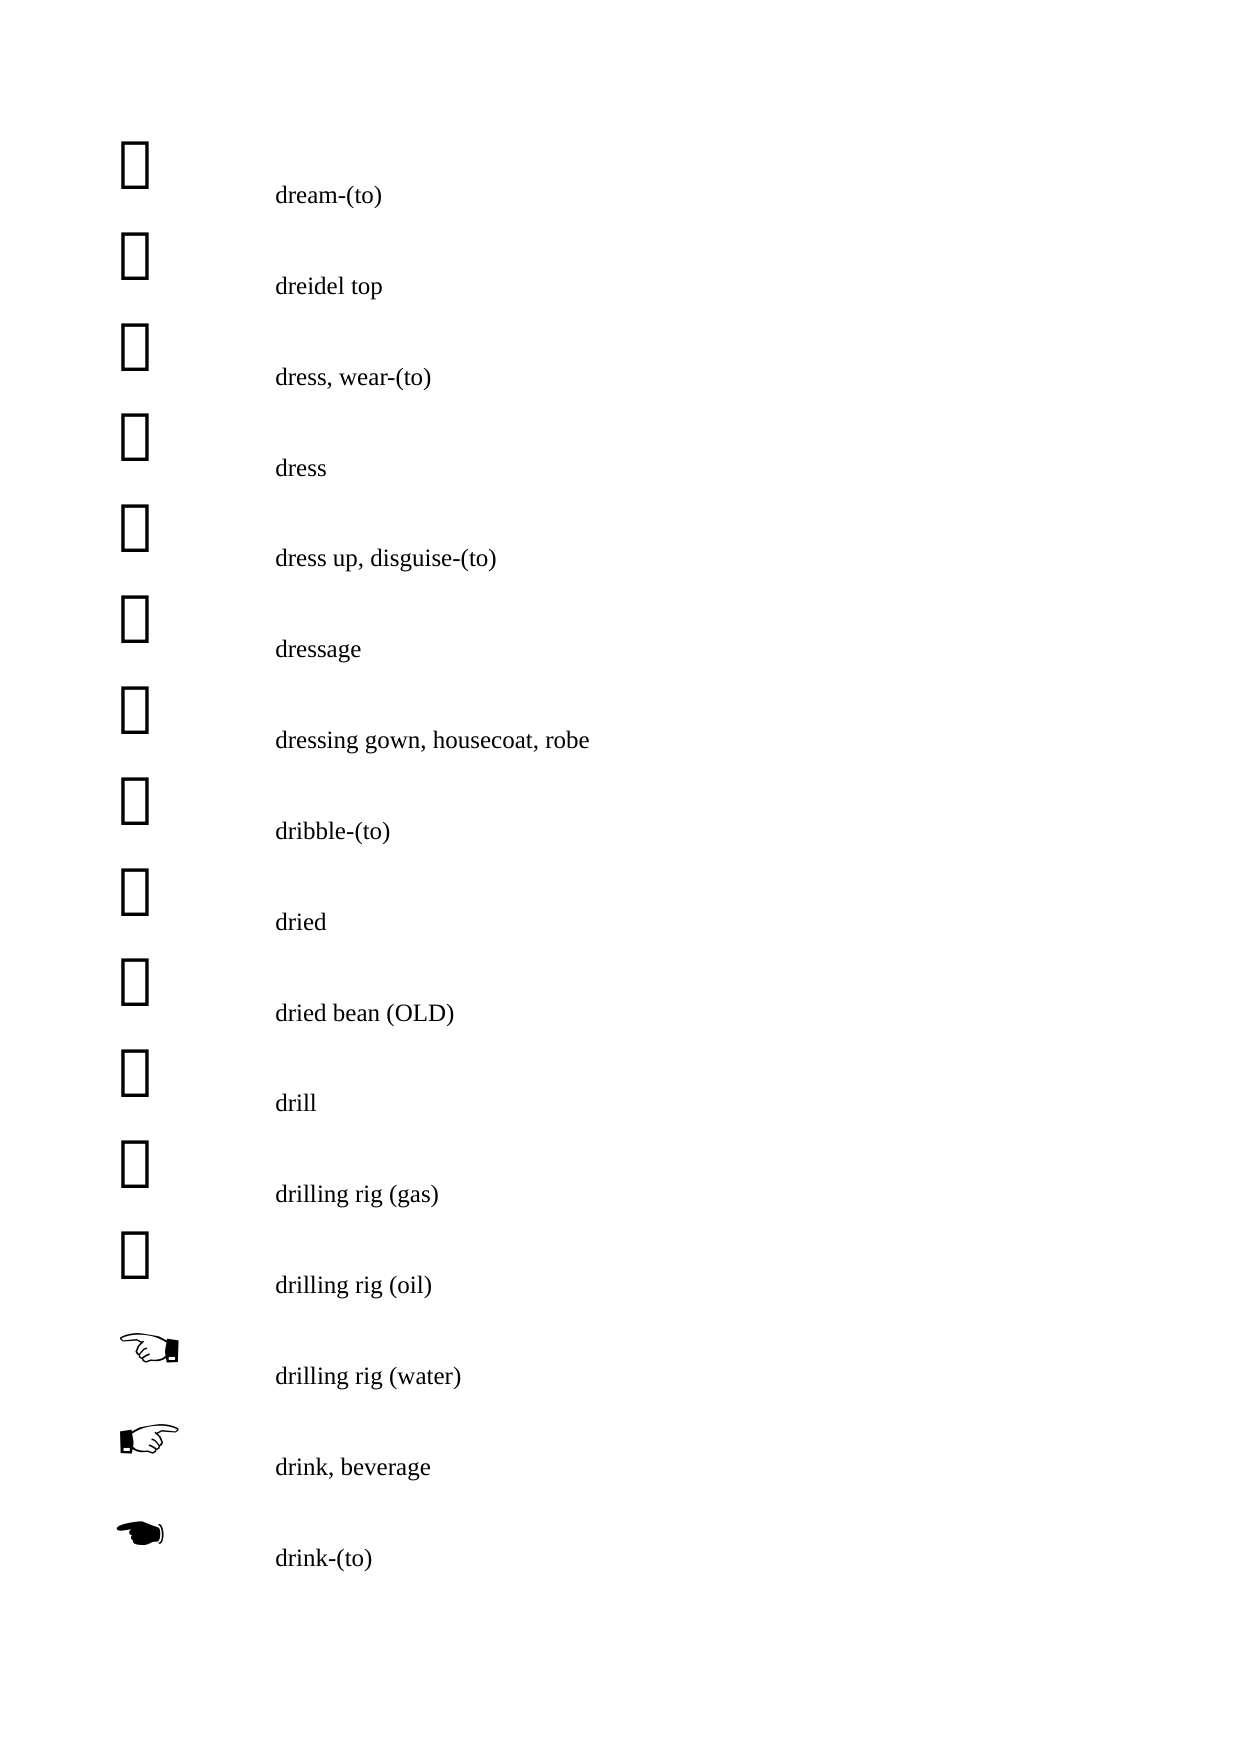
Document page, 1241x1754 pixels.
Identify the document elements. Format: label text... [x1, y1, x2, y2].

table_cell  [115, 481, 275, 572]
table_cell drink, beverage [275, 1390, 949, 1481]
table_cell drill [275, 1026, 949, 1117]
table_cell  [115, 1481, 275, 1571]
table_cell drink-(to) [275, 1481, 949, 1571]
table_cell dream-(to) [275, 118, 949, 209]
table_cell dressing gown, housecoat, robe [275, 663, 949, 754]
table_cell  [115, 754, 275, 845]
table_cell dribble-(to) [275, 754, 949, 845]
table_cell dress [275, 391, 949, 481]
table_cell  [115, 845, 275, 936]
table_cell  [115, 1299, 275, 1390]
table_cell dried [275, 845, 949, 936]
table_cell  [115, 300, 275, 391]
table_cell drilling rig (oil) [275, 1208, 949, 1299]
table_cell  [115, 118, 275, 209]
table_cell dressage [275, 572, 949, 663]
table_cell drilling rig (gas) [275, 1117, 949, 1208]
table_cell dress, wear-(to) [275, 300, 949, 391]
table_cell  [115, 1208, 275, 1299]
table_cell  [115, 936, 275, 1026]
table_cell drilling rig (water) [275, 1299, 949, 1390]
table_cell  [115, 209, 275, 300]
table_cell  [115, 1390, 275, 1481]
table_cell  [115, 663, 275, 754]
table_cell dress up, disguise-(to) [275, 481, 949, 572]
table_cell  [115, 391, 275, 481]
table_cell dreidel top [275, 209, 949, 300]
table_cell  [115, 572, 275, 663]
table_cell  [115, 1026, 275, 1117]
table_cell dried bean (OLD) [275, 936, 949, 1026]
table_cell  [115, 1117, 275, 1208]
